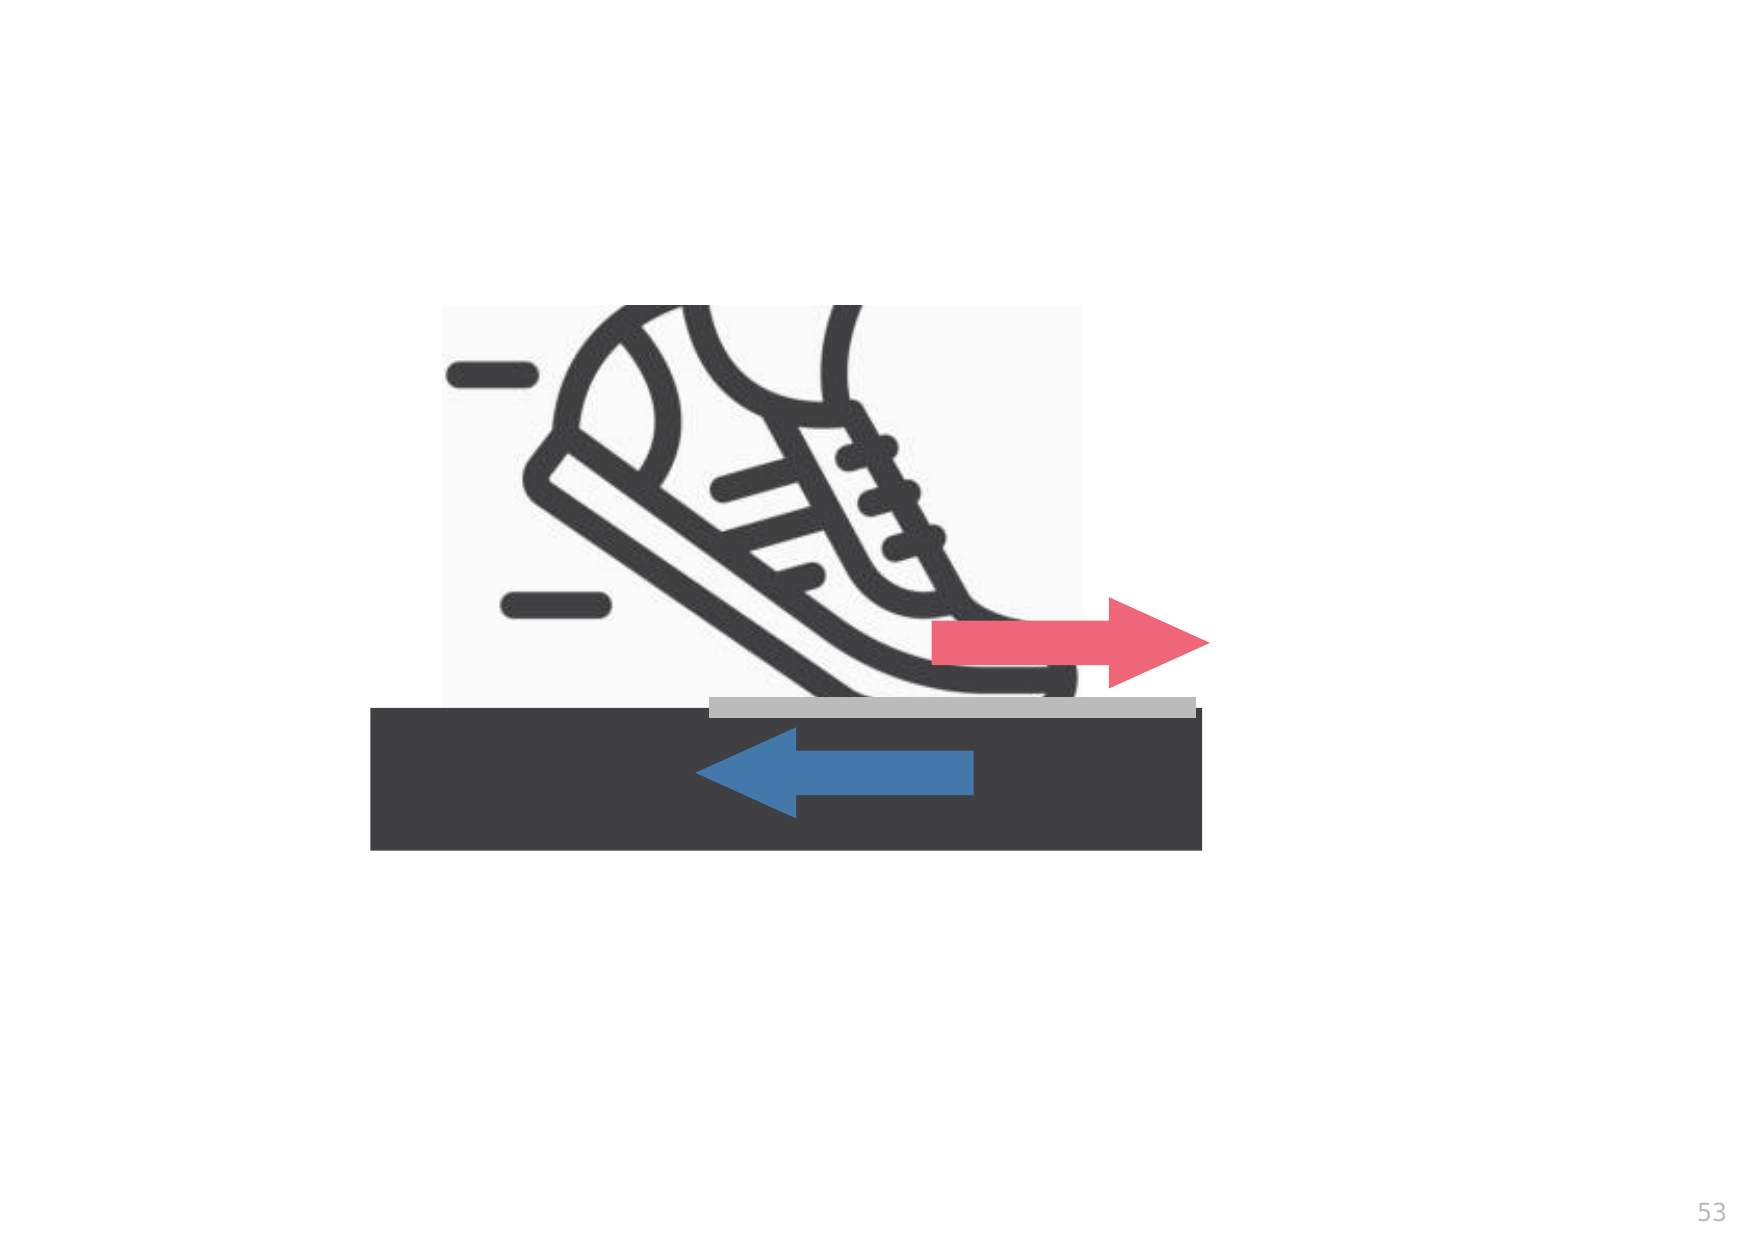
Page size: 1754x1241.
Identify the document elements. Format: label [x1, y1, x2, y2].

text_box [931, 597, 1210, 689]
picture [442, 305, 1083, 707]
text_box [370, 707, 1203, 851]
